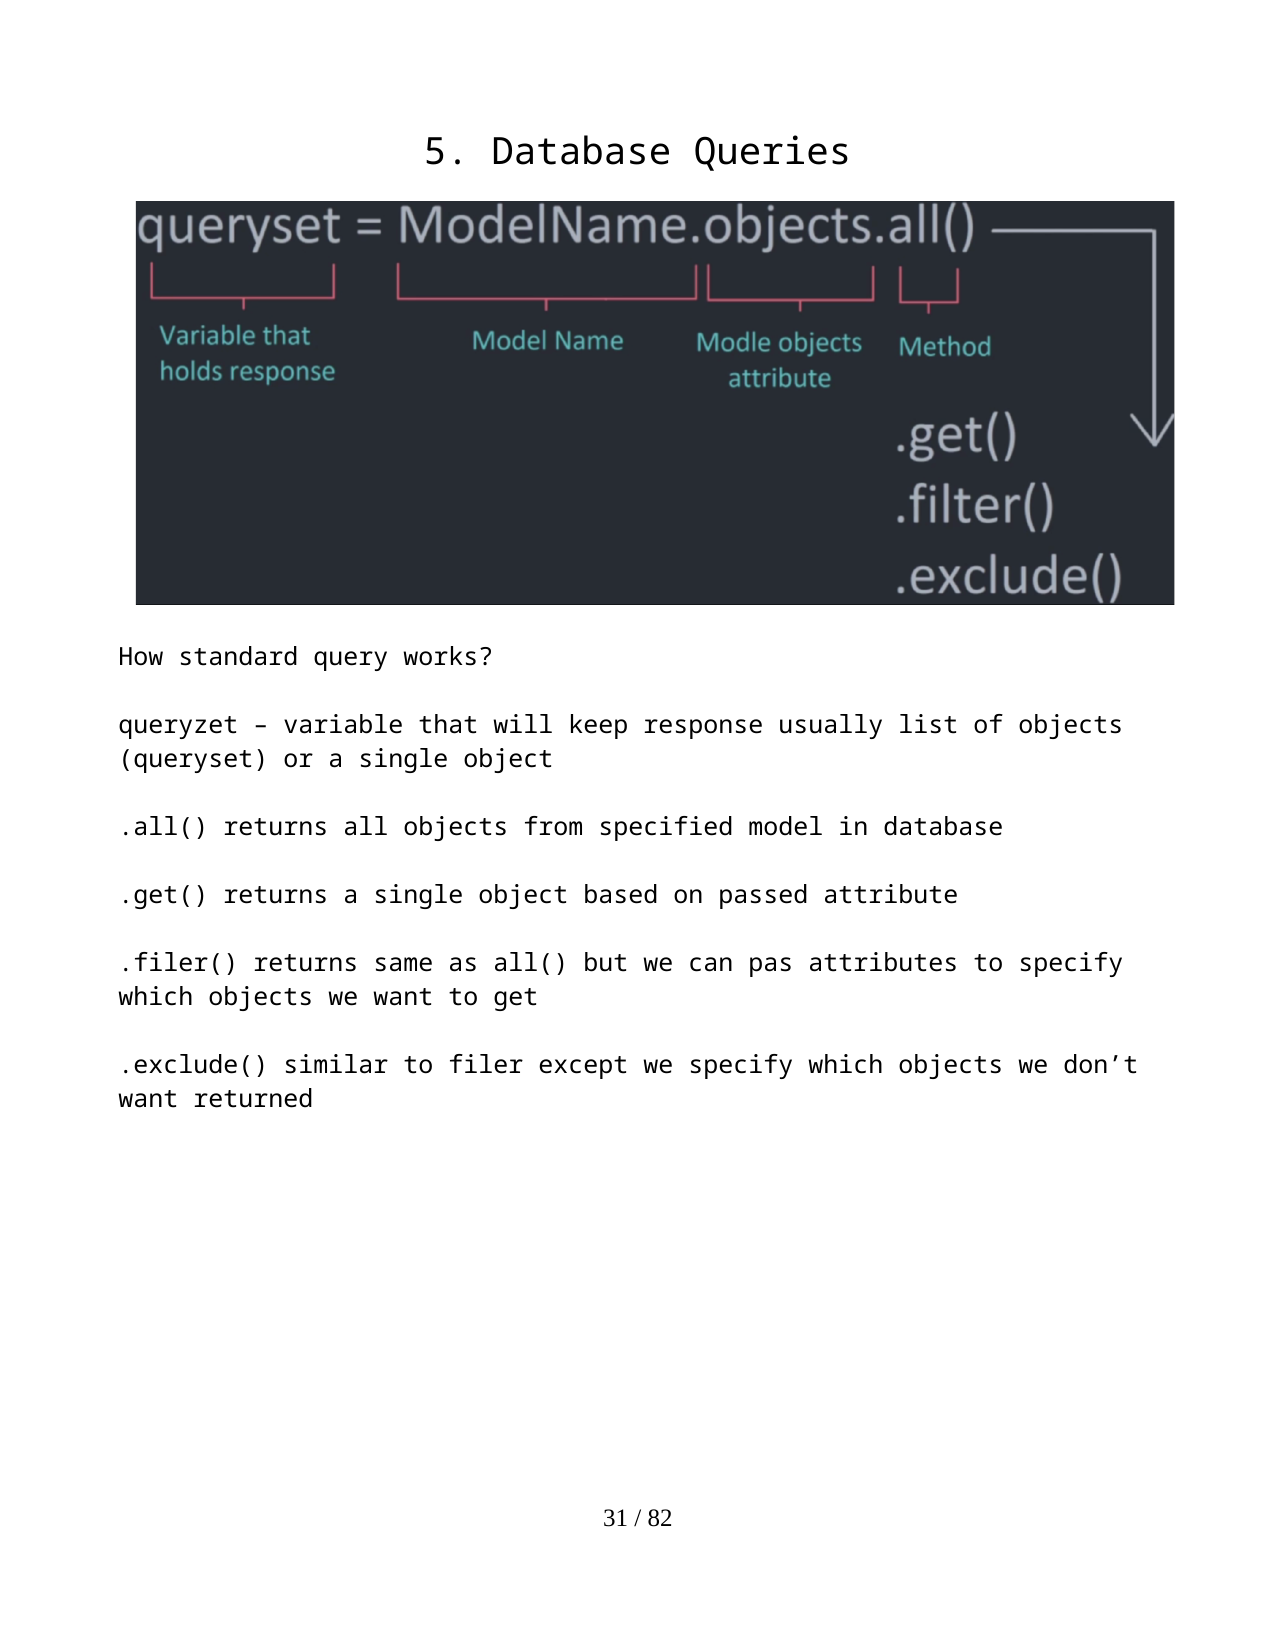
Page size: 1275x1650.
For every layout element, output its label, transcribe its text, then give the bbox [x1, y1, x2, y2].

text .filer() returns same as all() but we can pas attributes to specify which objects we want to get [118, 945, 1157, 1013]
text .all() returns all objects from specified model in database [118, 809, 1157, 843]
text .get() returns a single object based on passed attribute [118, 877, 1157, 911]
text queryzet – variable that will keep response usually list of objects (queryset) or a single object [118, 706, 1157, 774]
picture [135, 201, 1175, 605]
subtitle 5. Database Queries [118, 124, 1157, 175]
text How standard query works? [118, 638, 1157, 672]
text .exclude() similar to filer except we specify which objects we don’t want returned [118, 1047, 1157, 1115]
